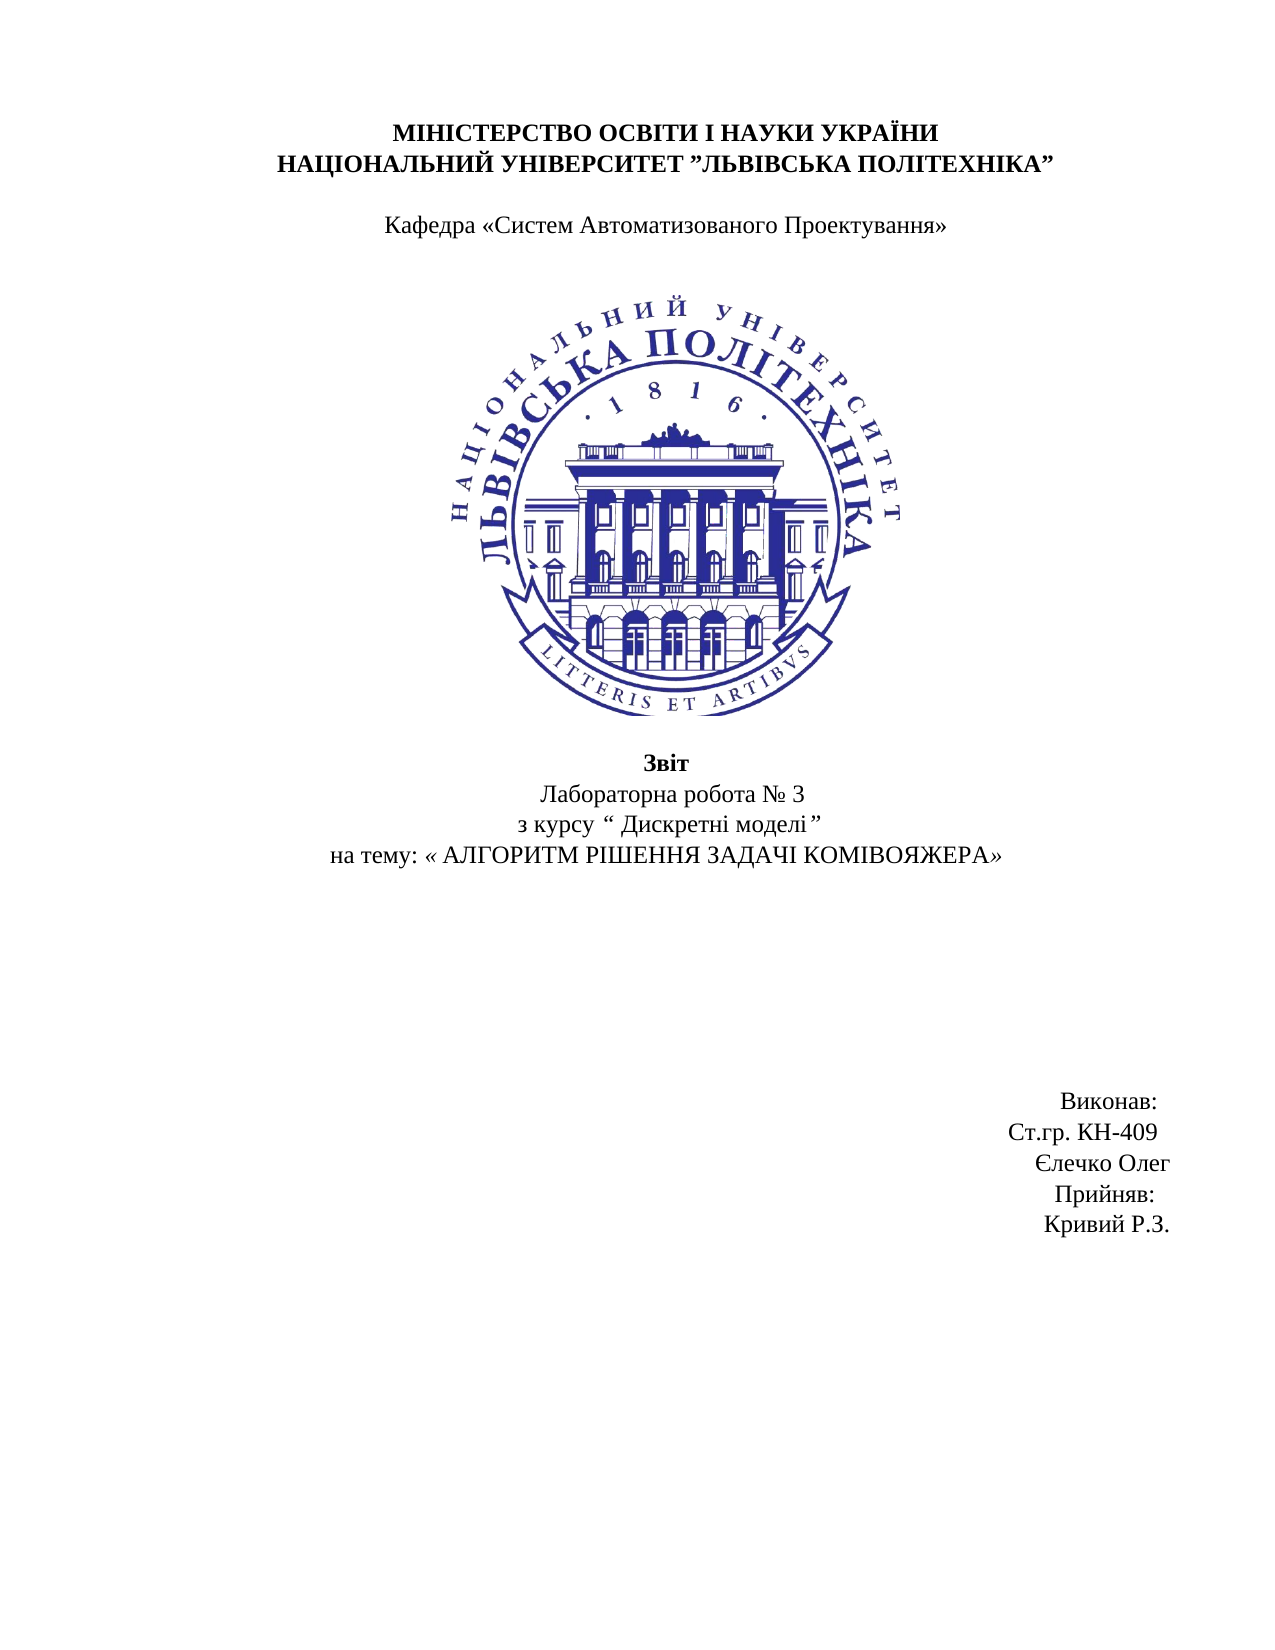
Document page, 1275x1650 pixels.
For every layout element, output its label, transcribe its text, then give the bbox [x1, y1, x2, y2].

subtitle Лабораторна робота № 3 [177, 779, 1168, 808]
text Виконав: [177, 1086, 1170, 1115]
text Ст.гр. КН-409 [177, 1117, 1170, 1146]
text Єлечко Олег [177, 1148, 1170, 1177]
text МІНІСТЕРСТВО ОСВІТИ І НАУКИ УКРАЇНИ [177, 118, 1166, 147]
text Кривий Р.З. [177, 1209, 1170, 1238]
subtitle НАЦІОНАЛЬНИЙ УНІВЕРСИТЕТ ”ЛЬВІВСЬКА ПОЛІТЕХНІКА” [177, 149, 1166, 178]
subtitle на тему: « АЛГОРИТМ РІШЕННЯ ЗАДАЧІ КОМІВОЯЖЕРА» [177, 840, 1168, 869]
subtitle Звіт [177, 748, 1167, 777]
subtitle Кафедра «Систем Автоматизованого Проектування» [177, 210, 1167, 239]
text Прийняв: [177, 1179, 1155, 1207]
subtitle з курсу “ Дискретні моделі” [177, 809, 1168, 838]
